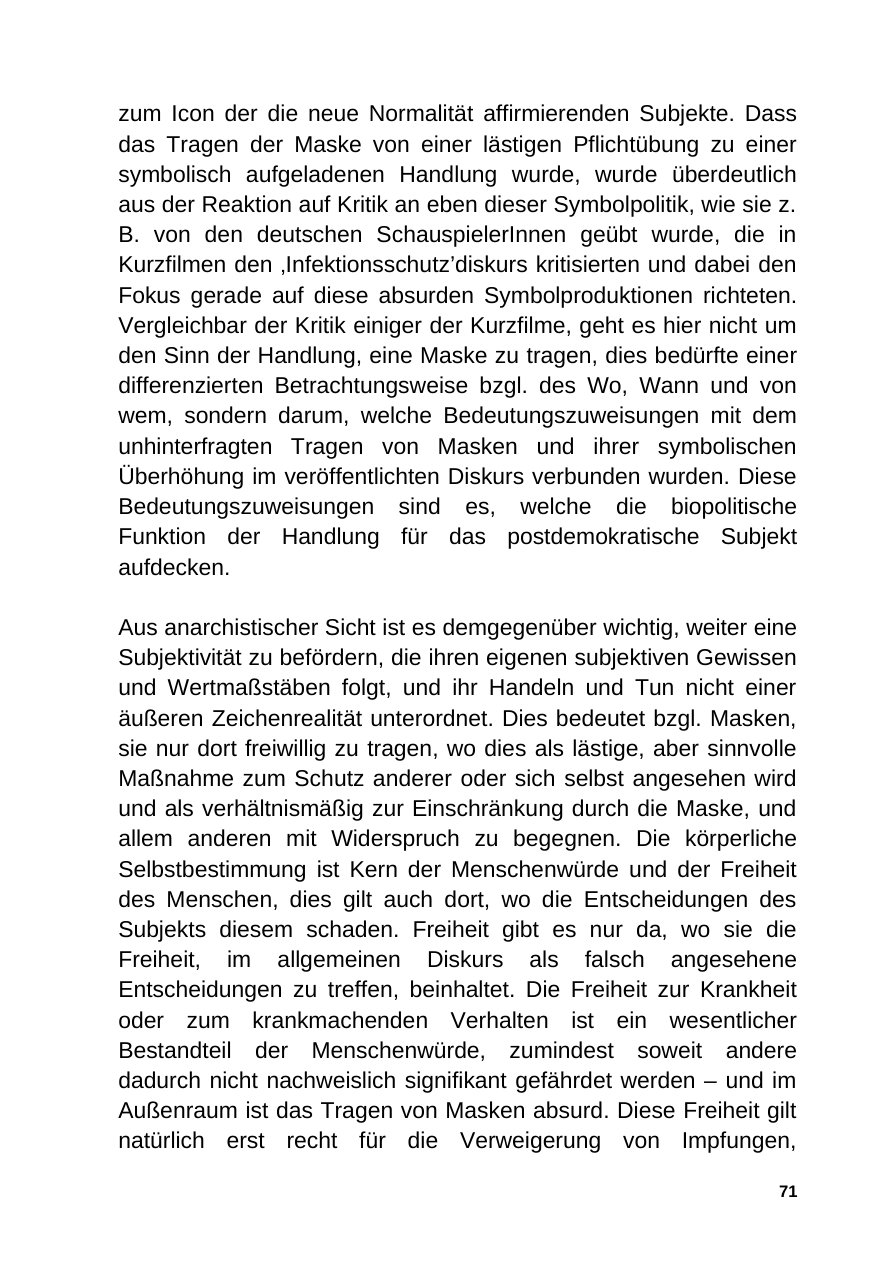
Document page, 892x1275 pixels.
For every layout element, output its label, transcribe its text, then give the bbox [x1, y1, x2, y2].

text zum Icon der die neue Normalität affirmierenden Subjekte. Dass das Tragen der Maske von einer lästigen Pflichtübung zu einer symbolisch aufgeladenen Handlung wurde, wurde überdeutlich aus der Reaktion auf Kritik an eben dieser Symbolpolitik, wie sie z. B. von den deutschen SchauspielerInnen geübt wurde, die in Kurzfilmen den ‚Infektionsschutz’diskurs kritisierten und dabei den Fokus gerade auf diese absurden Symbolproduktionen richteten. Vergleichbar der Kritik einiger der Kurzfilme, geht es hier nicht um den Sinn der Handlung, eine Maske zu tragen, dies bedürfte einer differenzierten Betrachtungsweise bzgl. des Wo, Wann und von wem, sondern darum, welche Bedeutungszuweisungen mit dem unhinterfragten Tragen von Masken und ihrer symbolischen Überhöhung im veröffentlichten Diskurs verbunden wurden. Diese Bedeutungszuweisungen sind es, welche die biopolitische Funktion der Handlung für das postdemokratische Subjekt aufdecken. [118, 100, 797, 580]
text Aus anarchistischer Sicht ist es demgegenüber wichtig, weiter eine Subjektivität zu befördern, die ihren eigenen subjektiven Gewissen und Wertmaßstäben folgt, und ihr Handeln und Tun nicht einer äußeren Zeichenrealität unterordnet. Dies bedeutet bzgl. Masken, sie nur dort freiwillig zu tragen, wo dies als lästige, aber sinnvolle Maßnahme zum Schutz anderer oder sich selbst angesehen wird und als verhältnismäßig zur Einschränkung durch die Maske, und allem anderen mit Widerspruch zu begegnen. Die körperliche Selbstbestimmung ist Kern der Menschenwürde und der Freiheit des Menschen, dies gilt auch dort, wo die Entscheidungen des Subjekts diesem schaden. Freiheit gibt es nur da, wo sie die Freiheit, im allgemeinen Diskurs als falsch angesehene Entscheidungen zu treffen, beinhaltet. Die Freiheit zur Krankheit oder zum krankmachenden Verhalten ist ein wesentlicher Bestandteil der Menschenwürde, zumindest soweit andere dadurch nicht nachweislich signifikant gefährdet werden – und im Außenraum ist das Tragen von Masken absurd. Diese Freiheit gilt natürlich erst recht für die Verweigerung von Impfungen, [118, 614, 797, 1154]
